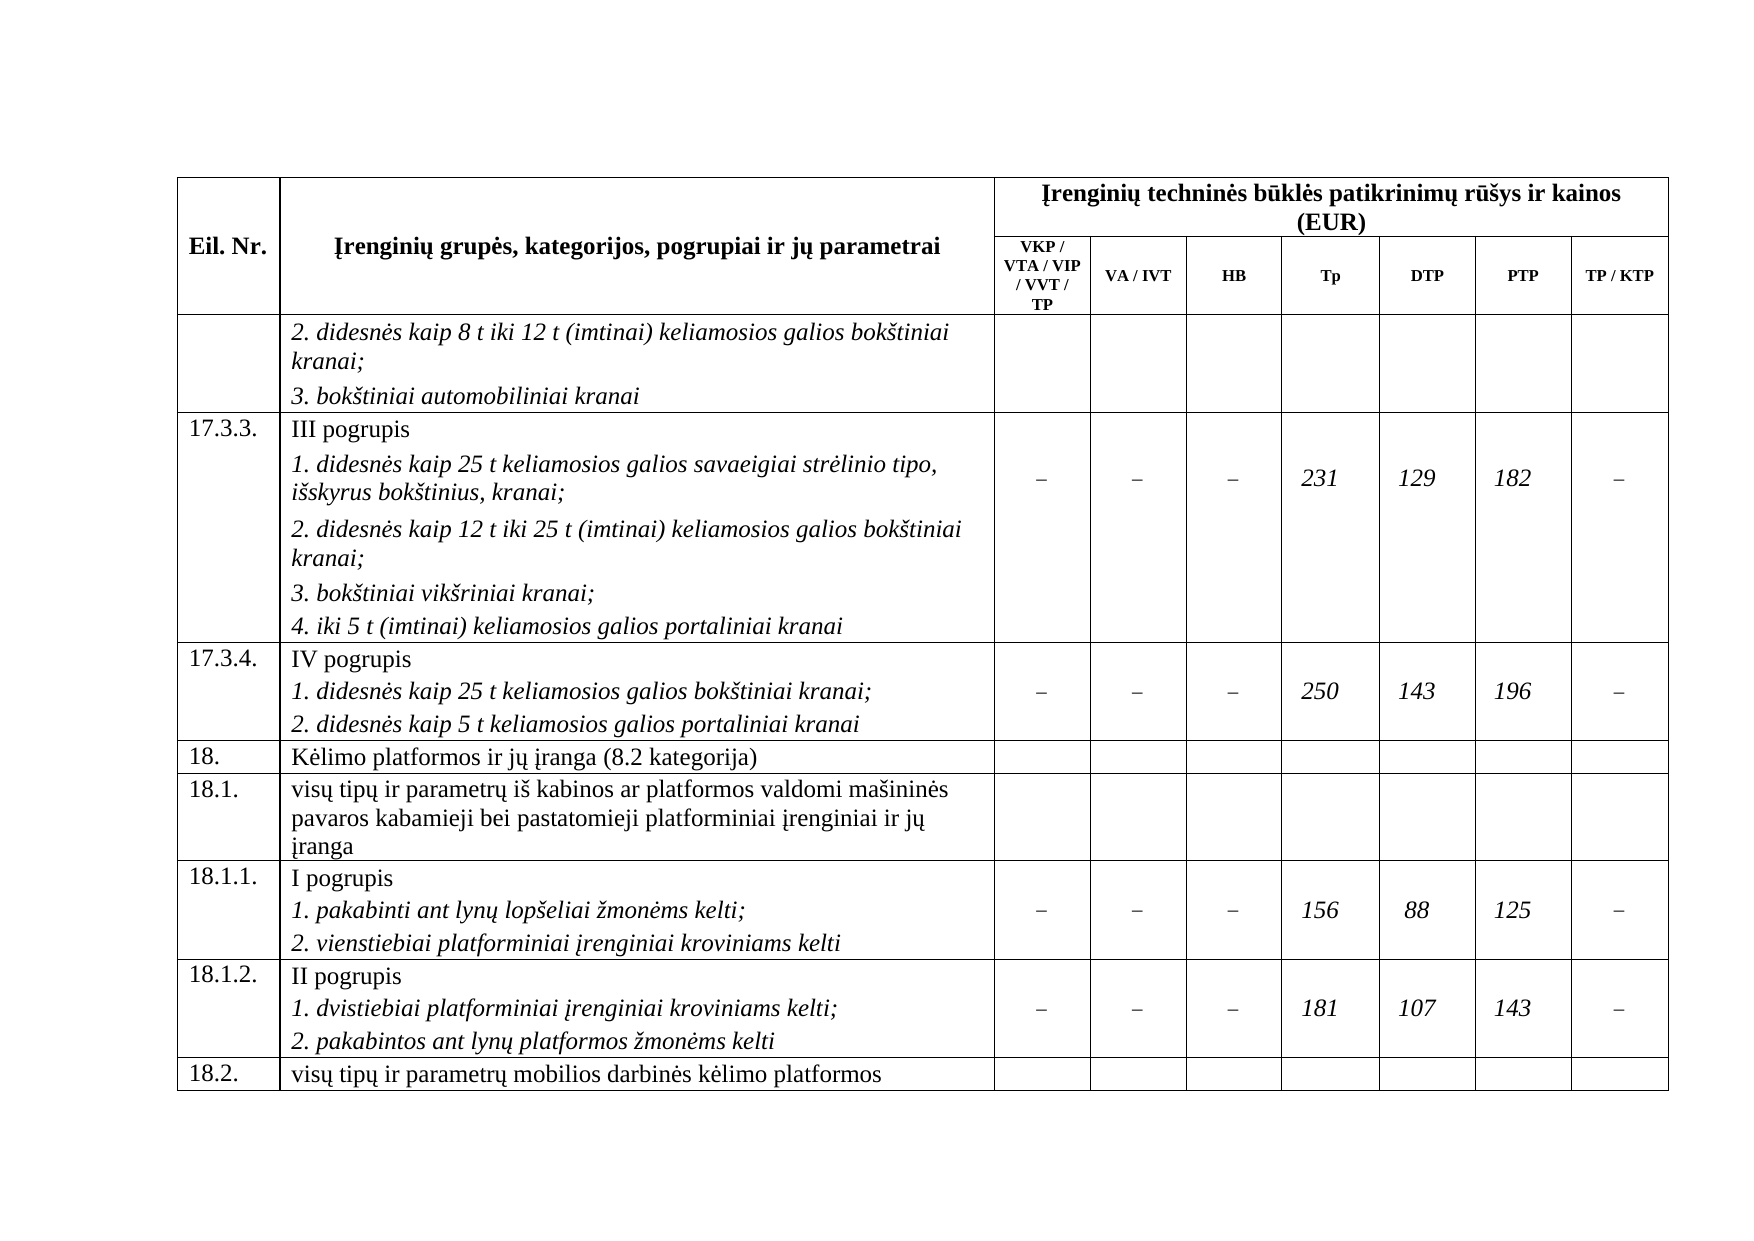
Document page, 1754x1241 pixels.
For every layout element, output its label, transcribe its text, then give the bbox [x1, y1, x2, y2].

table_cell [1380, 1058, 1475, 1090]
table_cell [1091, 413, 1186, 445]
table_cell [1187, 643, 1281, 674]
table_cell [995, 1024, 1090, 1057]
table_header Įrenginių techninės būklės patikrinimų rūšys ir kainos (EUR) [995, 178, 1668, 236]
table_cell [178, 609, 279, 642]
table_cell 18. [178, 741, 279, 773]
table_cell [1572, 960, 1668, 991]
table_cell [1380, 643, 1475, 674]
table_cell [1282, 315, 1379, 379]
table_cell TP / KTP [1572, 237, 1668, 313]
table_cell [1476, 379, 1571, 412]
table_cell [1282, 926, 1379, 958]
table_cell 88 [1380, 893, 1475, 926]
table_cell [1282, 413, 1379, 445]
table_cell [1476, 774, 1571, 860]
table_cell [1476, 741, 1571, 773]
table_cell [1091, 609, 1186, 642]
table_cell – [995, 893, 1090, 926]
table_cell [1091, 379, 1186, 412]
table_cell [1282, 510, 1379, 576]
table_cell 18.1. [178, 774, 279, 860]
table_cell 17.3.3. [178, 413, 279, 445]
table_cell [1091, 960, 1186, 991]
table_cell [1572, 510, 1668, 576]
table_cell [178, 379, 279, 412]
table_cell [1187, 576, 1281, 609]
table_cell [1091, 1024, 1186, 1057]
table_cell [1091, 774, 1186, 860]
table_cell [1091, 315, 1186, 379]
table_cell [1282, 960, 1379, 991]
table_cell visų tipų ir parametrų iš kabinos ar platformos valdomi mašininės pavaros kabamieji bei pastatomieji platforminiai įrenginiai ir jų įranga [281, 774, 994, 860]
table_cell [1380, 379, 1475, 412]
table_cell – [1187, 991, 1281, 1024]
table_cell – [995, 674, 1090, 707]
table_cell [1282, 741, 1379, 773]
table_cell – [1091, 991, 1186, 1024]
table_cell 2. didesnės kaip 12 t iki 25 t (imtinai) keliamosios galios bokštiniai kranai; [281, 510, 994, 576]
table_cell [1282, 1024, 1379, 1057]
table_cell [1091, 576, 1186, 609]
table_cell [1380, 315, 1475, 379]
table_cell [1187, 315, 1281, 379]
table_cell [1572, 315, 1668, 379]
table_cell 1. didesnės kaip 25 t keliamosios galios bokštiniai kranai; [281, 674, 994, 707]
table_cell – [995, 991, 1090, 1024]
table_cell VA / IVT [1091, 237, 1186, 313]
table_cell [1476, 926, 1571, 958]
table_cell [1187, 960, 1281, 991]
table_cell 3. bokštiniai vikšriniai kranai; [281, 576, 994, 609]
table_cell II pogrupis [281, 960, 994, 991]
table_cell [995, 960, 1090, 991]
table_cell 18.1.2. [178, 960, 279, 991]
table_cell [1091, 1058, 1186, 1090]
table_cell [1380, 413, 1475, 445]
table_cell [1476, 576, 1571, 609]
table_cell PTP [1476, 237, 1571, 313]
table_cell [1380, 609, 1475, 642]
table_cell [1572, 1058, 1668, 1090]
table_cell HB [1187, 237, 1281, 313]
table_cell [1572, 1024, 1668, 1057]
table_cell 18.1.1. [178, 861, 279, 893]
table_cell 4. iki 5 t (imtinai) keliamosios galios portaliniai kranai [281, 609, 994, 642]
table_cell – [1187, 893, 1281, 926]
table_cell [1187, 741, 1281, 773]
table_cell [1380, 926, 1475, 958]
table_cell [1476, 643, 1571, 674]
table_cell [1091, 861, 1186, 893]
table_cell [1187, 413, 1281, 445]
table_cell – [1091, 893, 1186, 926]
table_cell [1476, 1058, 1571, 1090]
table_cell 196 [1476, 674, 1571, 707]
table_cell [1282, 861, 1379, 893]
table_cell 17.3.4. [178, 643, 279, 674]
table_cell [995, 609, 1090, 642]
table_cell [1476, 413, 1571, 445]
table_cell [178, 893, 279, 926]
table_cell 250 [1282, 674, 1379, 707]
table_header Įrenginių grupės, kategorijos, pogrupiai ir jų parametrai [281, 178, 994, 313]
table_cell [1187, 707, 1281, 740]
table_cell [178, 576, 279, 609]
table_cell [178, 707, 279, 740]
table_cell – [1572, 445, 1668, 510]
table_cell [995, 926, 1090, 958]
table_cell I pogrupis [281, 861, 994, 893]
table_cell 107 [1380, 991, 1475, 1024]
table_cell [1476, 510, 1571, 576]
table_cell [1572, 576, 1668, 609]
table_cell [1380, 1024, 1475, 1057]
table_cell [1091, 510, 1186, 576]
table_cell 156 [1282, 893, 1379, 926]
table_cell [178, 926, 279, 958]
table_cell [1187, 510, 1281, 576]
table_cell 2. pakabintos ant lynų platformos žmonėms kelti [281, 1024, 994, 1057]
table_cell [178, 991, 279, 1024]
table_cell [995, 315, 1090, 379]
table_cell [178, 315, 279, 379]
table_cell [178, 1024, 279, 1057]
table_header Eil. Nr. [178, 178, 279, 313]
table_cell [1187, 926, 1281, 958]
table_cell 129 [1380, 445, 1475, 510]
table_cell [1380, 774, 1475, 860]
table_cell 181 [1282, 991, 1379, 1024]
table_cell 2. didesnės kaip 5 t keliamosios galios portaliniai kranai [281, 707, 994, 740]
table_cell [1380, 861, 1475, 893]
table_cell [1187, 1024, 1281, 1057]
table_cell [995, 643, 1090, 674]
table_cell [1380, 510, 1475, 576]
table_cell 1. didesnės kaip 25 t keliamosios galios savaeigiai strėlinio tipo, išskyrus bokštinius, kranai; [281, 445, 994, 510]
table_cell 182 [1476, 445, 1571, 510]
table_cell – [1187, 445, 1281, 510]
table_cell [1572, 707, 1668, 740]
table_cell [1476, 707, 1571, 740]
table_cell [1282, 643, 1379, 674]
table_cell [1476, 609, 1571, 642]
table_cell [995, 707, 1090, 740]
table_cell Kėlimo platformos ir jų įranga (8.2 kategorija) [281, 741, 994, 773]
table_cell [995, 576, 1090, 609]
table_cell [995, 741, 1090, 773]
table_cell [1282, 609, 1379, 642]
table_cell [1187, 609, 1281, 642]
table_cell 2. vienstiebiai platforminiai įrenginiai kroviniams kelti [281, 926, 994, 958]
table_cell – [1091, 445, 1186, 510]
table_cell [1282, 379, 1379, 412]
table_cell [1091, 926, 1186, 958]
table_cell – [1091, 674, 1186, 707]
table_cell [1380, 741, 1475, 773]
table_cell [1282, 1058, 1379, 1090]
table_cell VKP / VTA / VIP / VVT / TP [995, 237, 1090, 313]
table_cell [178, 674, 279, 707]
table_cell [1572, 379, 1668, 412]
table_cell [995, 379, 1090, 412]
table_cell [1572, 609, 1668, 642]
table_cell [1282, 576, 1379, 609]
table_cell IV pogrupis [281, 643, 994, 674]
table_cell [1380, 576, 1475, 609]
table_cell Tp [1282, 237, 1379, 313]
table_cell – [1572, 991, 1668, 1024]
table_cell 1. pakabinti ant lynų lopšeliai žmonėms kelti; [281, 893, 994, 926]
table_cell [1380, 960, 1475, 991]
table_cell 18.2. [178, 1058, 279, 1090]
table_cell – [995, 445, 1090, 510]
table_cell [1187, 379, 1281, 412]
table_cell 3. bokštiniai automobiliniai kranai [281, 379, 994, 412]
table_cell [1476, 1024, 1571, 1057]
table_cell [1572, 861, 1668, 893]
table_cell [1572, 926, 1668, 958]
table_cell [1572, 774, 1668, 860]
table_cell [995, 413, 1090, 445]
table_cell – [1187, 674, 1281, 707]
table_cell III pogrupis [281, 413, 994, 445]
table_cell [1572, 643, 1668, 674]
table_cell [1572, 741, 1668, 773]
table_cell [1187, 861, 1281, 893]
table_cell [1091, 643, 1186, 674]
table_cell [1476, 960, 1571, 991]
table_cell 2. didesnės kaip 8 t iki 12 t (imtinai) keliamosios galios bokštiniai kranai; [281, 315, 994, 379]
table_cell [995, 510, 1090, 576]
table_cell [995, 774, 1090, 860]
table_cell [1282, 707, 1379, 740]
table_cell [1091, 741, 1186, 773]
table_cell [1380, 707, 1475, 740]
table_cell 231 [1282, 445, 1379, 510]
table_cell DTP [1380, 237, 1475, 313]
table_cell [995, 861, 1090, 893]
table_cell [1091, 707, 1186, 740]
table_cell [995, 1058, 1090, 1090]
table_cell [1187, 1058, 1281, 1090]
table_cell [1187, 774, 1281, 860]
table_cell – [1572, 674, 1668, 707]
table_cell – [1572, 893, 1668, 926]
table_cell 1. dvistiebiai platforminiai įrenginiai kroviniams kelti; [281, 991, 994, 1024]
table_cell [178, 510, 279, 576]
table_cell [178, 445, 279, 510]
table_cell visų tipų ir parametrų mobilios darbinės kėlimo platformos [281, 1058, 994, 1090]
table_cell [1476, 315, 1571, 379]
table_cell 125 [1476, 893, 1571, 926]
table_cell [1282, 774, 1379, 860]
table_cell [1572, 413, 1668, 445]
table_cell [1476, 861, 1571, 893]
table_cell 143 [1476, 991, 1571, 1024]
table_cell 143 [1380, 674, 1475, 707]
